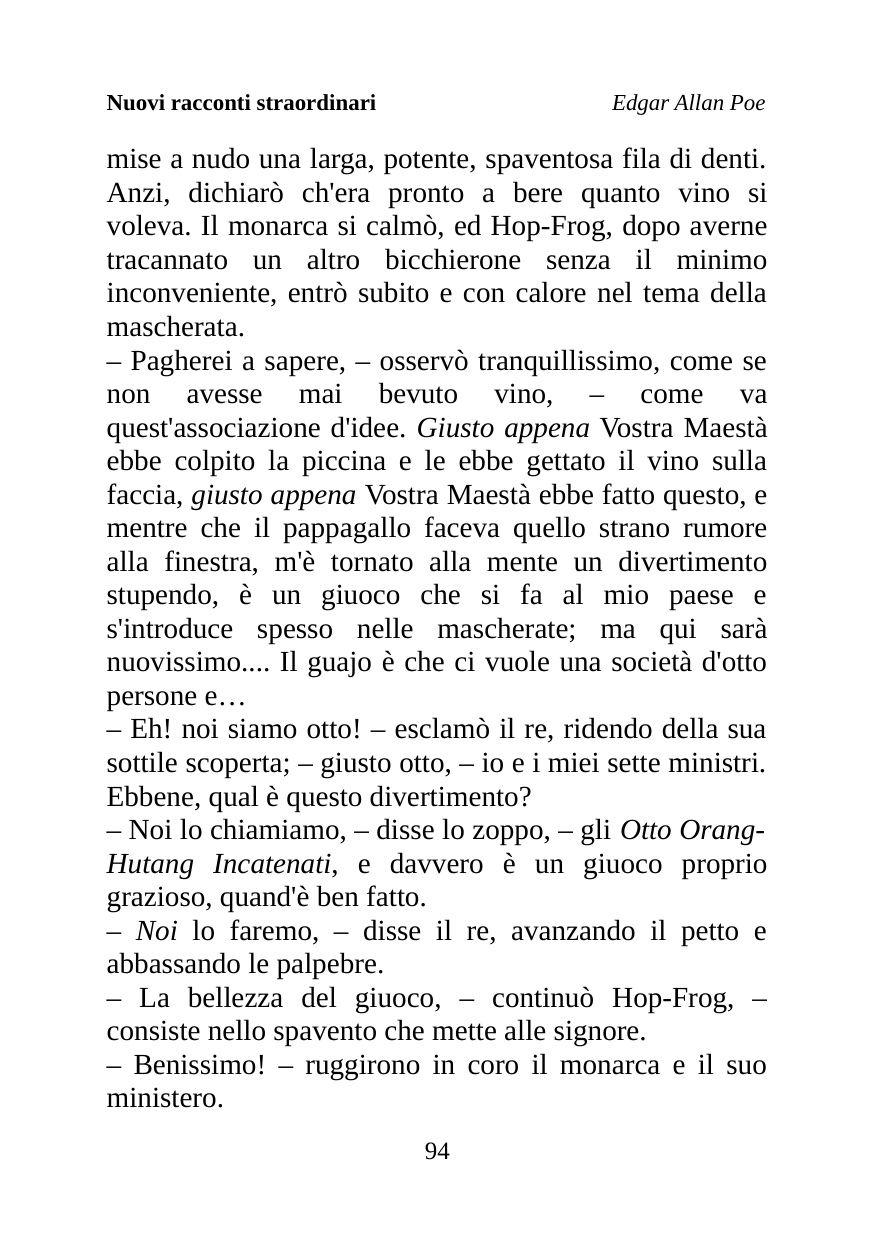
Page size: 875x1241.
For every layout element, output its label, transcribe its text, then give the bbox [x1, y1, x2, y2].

text mise a nudo una larga, potente, spaventosa fila di denti. Anzi, dichiarò ch'era pronto a bere quanto vino si voleva. Il monarca si calmò, ed Hop-Frog, dopo averne tracannato un altro bicchierone senza il minimo inconveniente, entrò subito e con calore nel tema della mascherata. [106, 141, 768, 343]
text – Noi lo faremo, – disse il re, avanzando il petto e abbassando le palpebre. [106, 913, 768, 980]
text – Noi lo chiamiamo, – disse lo zoppo, – gli Otto Orang-Hutang Incatenati, e davvero è un giuoco proprio grazioso, quand'è ben fatto. [106, 812, 768, 913]
text – Pagherei a sapere, – osservò tranquillissimo, come se non avesse mai bevuto vino, – come va quest'associazione d'idee. Giusto appena Vostra Maestà ebbe colpito la piccina e le ebbe gettato il vino sulla faccia, giusto appena Vostra Maestà ebbe fatto questo, e mentre che il pappagallo faceva quello strano rumore alla finestra, m'è tornato alla mente un divertimento stupendo, è un giuoco che si fa al mio paese e s'introduce spesso nelle mascherate; ma qui sarà nuovissimo.... Il guajo è che ci vuole una società d'otto persone e… [106, 343, 768, 712]
text – Benissimo! – ruggirono in coro il monarca e il suo ministero. [106, 1047, 768, 1114]
text – La bellezza del giuoco, – continuò Hop-Frog, – consiste nello spavento che mette alle signore. [106, 980, 768, 1047]
text – Eh! noi siamo otto! – esclamò il re, ridendo della sua sottile scoperta; – giusto otto, – io e i miei sette ministri. Ebbene, qual è questo divertimento? [106, 712, 768, 812]
